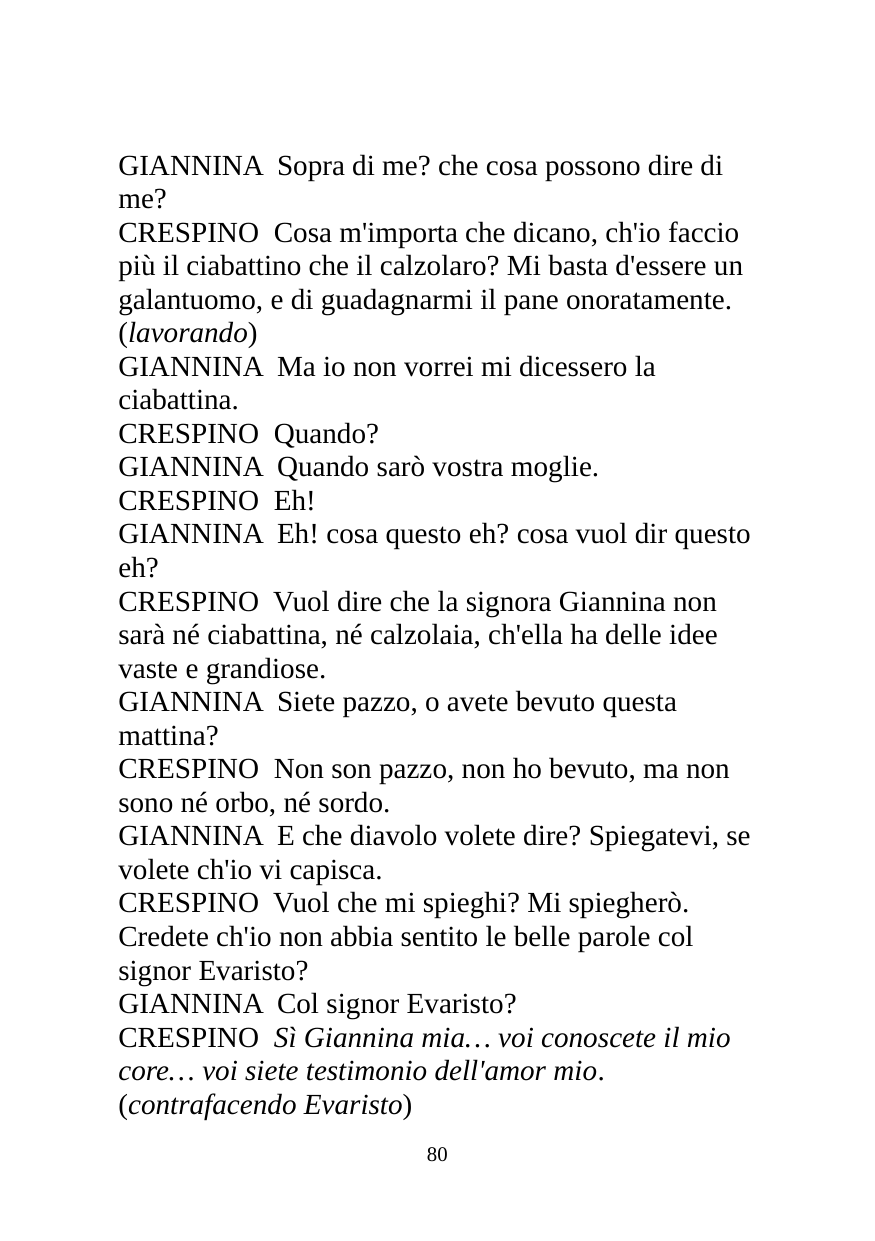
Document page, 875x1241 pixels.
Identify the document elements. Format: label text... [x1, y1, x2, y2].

text GIANNINA Sopra di me? che cosa possono dire di me? [118, 148, 756, 215]
text GIANNINA Ma io non vorrei mi dicessero la ciabattina. [118, 349, 756, 416]
text CRESPINO Vuol dire che la signora Giannina non sarà né ciabattina, né calzolaia, ch'ella ha delle idee vaste e grandiose. [118, 584, 756, 684]
text GIANNINA Siete pazzo, o avete bevuto questa mattina? [118, 684, 756, 751]
text CRESPINO Non son pazzo, non ho bevuto, ma non sono né orbo, né sordo. [118, 751, 756, 818]
text CRESPINO Sì Giannina mia… voi conoscete il mio core… voi siete testimonio dell'amor mio. (contrafacendo Evaristo) [118, 1020, 756, 1120]
text CRESPINO Vuol che mi spieghi? Mi spiegherò. Credete ch'io non abbia sentito le belle parole col signor Evaristo? [118, 886, 756, 986]
text CRESPINO Eh! [118, 483, 756, 517]
text GIANNINA Eh! cosa questo eh? cosa vuol dir questo eh? [118, 517, 756, 584]
text CRESPINO Cosa m'importa che dicano, ch'io faccio più il ciabattino che il calzolaro? Mi basta d'essere un galantuomo, e di guadagnarmi il pane onoratamente. (lavorando) [118, 215, 756, 349]
text GIANNINA E che diavolo volete dire? Spiegatevi, se volete ch'io vi capisca. [118, 818, 756, 886]
text GIANNINA Quando sarò vostra moglie. [118, 449, 756, 483]
text CRESPINO Quando? [118, 416, 756, 449]
text GIANNINA Col signor Evaristo? [118, 986, 756, 1020]
